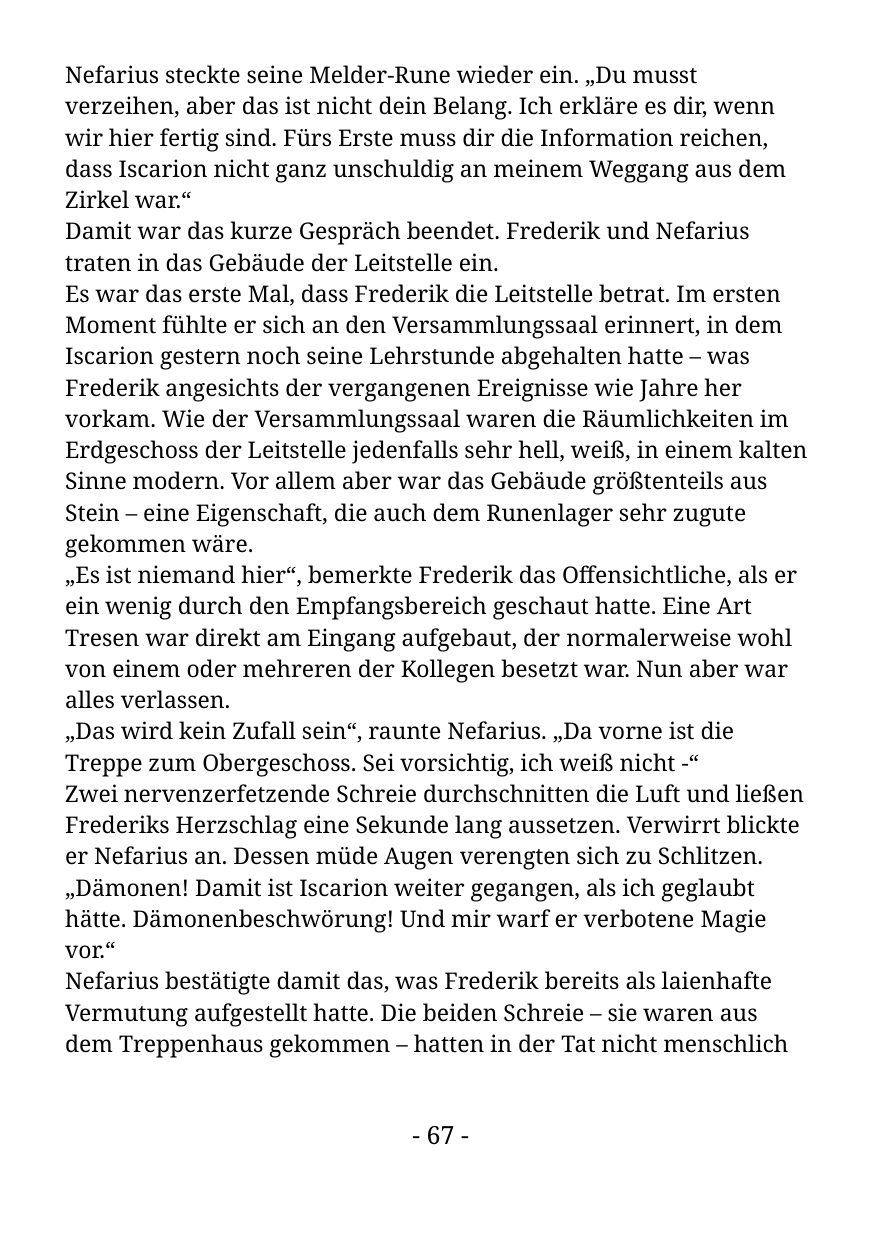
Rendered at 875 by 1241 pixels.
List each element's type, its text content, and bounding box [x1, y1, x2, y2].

text Es war das erste Mal, dass Frederik die Leitstelle betrat. Im ersten Moment fühlte er sich an den Versammlungssaal erinnert, in dem Iscarion gestern noch seine Lehrstunde abgehalten hatte – was Frederik angesichts der vergangenen Ereignisse wie Jahre her vorkam. Wie der Versammlungssaal waren die Räumlichkeiten im Erdgeschoss der Leitstelle jedenfalls sehr hell, weiß, in einem kalten Sinne modern. Vor allem aber war das Gebäude größtenteils aus Stein – eine Eigenschaft, die auch dem Runenlager sehr zugute gekommen wäre. [65, 278, 809, 559]
text Nefarius bestätigte damit das, was Frederik bereits als laienhafte Vermutung aufgestellt hatte. Die beiden Schreie – sie waren aus dem Treppenhaus gekommen – hatten in der Tat nicht menschlich [65, 965, 809, 1059]
text Damit war das kurze Gespräch beendet. Frederik und Nefarius traten in das Gebäude der Leitstelle ein. [65, 215, 809, 278]
text „Es ist niemand hier“, bemerkte Frederik das Offensichtliche, als er ein wenig durch den Empfangsbereich geschaut hatte. Eine Art Tresen war direkt am Eingang aufgebaut, der normalerweise wohl von einem oder mehreren der Kollegen besetzt war. Nun aber war alles verlassen. [65, 559, 809, 715]
text „Das wird kein Zufall sein“, raunte Nefarius. „Da vorne ist die Treppe zum Obergeschoss. Sei vorsichtig, ich weiß nicht -“ [65, 715, 809, 778]
text Nefarius steckte seine Melder-Rune wieder ein. „Du musst verzeihen, aber das ist nicht dein Belang. Ich erkläre es dir, wenn wir hier fertig sind. Fürs Erste muss dir die Information reichen, dass Iscarion nicht ganz unschuldig an meinem Weggang aus dem Zirkel war.“ [65, 59, 809, 215]
text „Dämonen! Damit ist Iscarion weiter gegangen, als ich geglaubt hätte. Dämonenbeschwörung! Und mir warf er verbotene Magie vor.“ [65, 872, 809, 965]
text Zwei nervenzerfetzende Schreie durchschnitten die Luft und ließen Frederiks Herzschlag eine Sekunde lang aussetzen. Verwirrt blickte er Nefarius an. Dessen müde Augen verengten sich zu Schlitzen. [65, 778, 809, 872]
